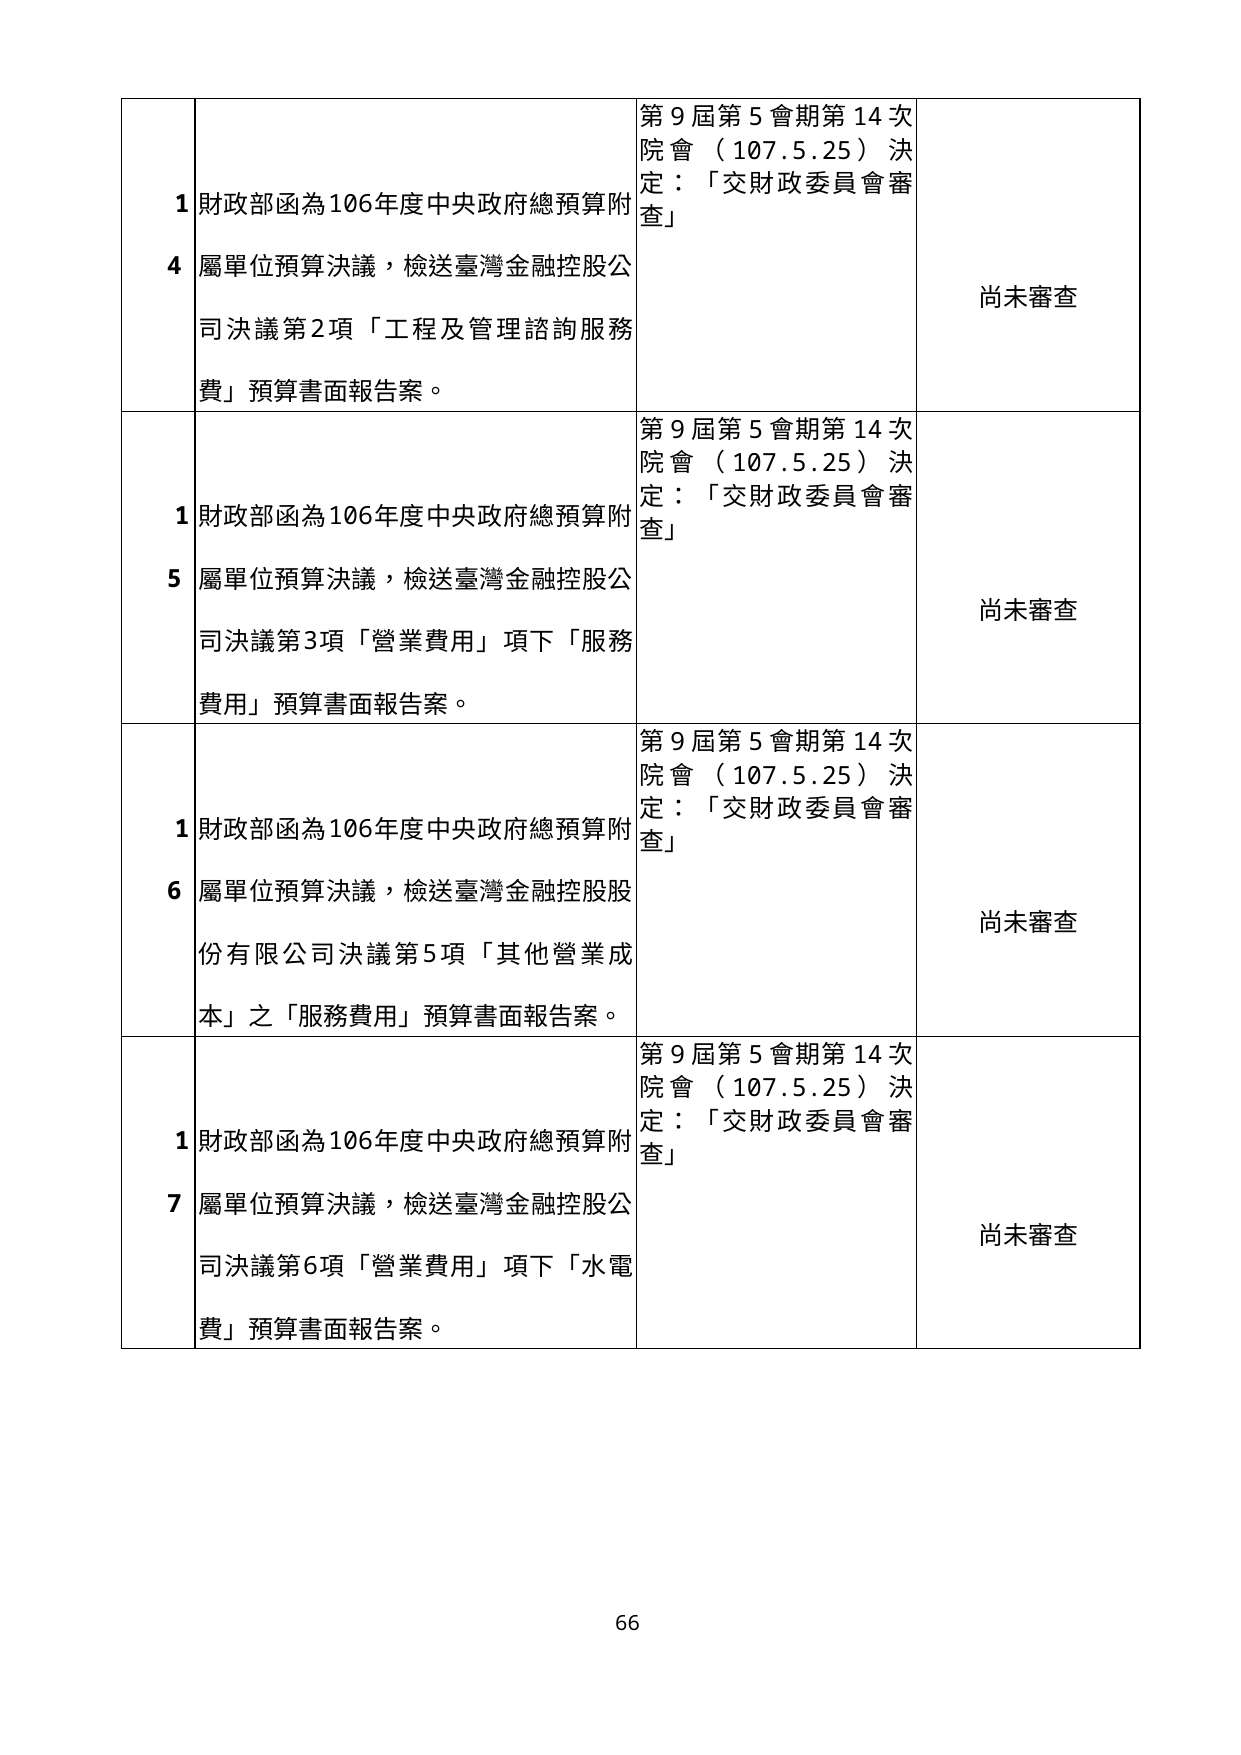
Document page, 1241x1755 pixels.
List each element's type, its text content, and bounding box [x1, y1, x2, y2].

table_cell 財政部函為106年度中央政府總預算附屬單位預算決議，檢送臺灣金融控股公司決議第3項「營業費用」項下「服務費用」預算書面報告案。 [196, 412, 636, 723]
table_cell 財政部函為106年度中央政府總預算附屬單位預算決議，檢送臺灣金融控股股份有限公司決議第5項「其他營業成本」之「服務費用」預算書面報告案。 [196, 724, 636, 1036]
table_cell 第9屆第5會期第14次院會（107.5.25）決定：「交財政委員會審查」 [637, 99, 916, 411]
table_cell [122, 1037, 194, 1348]
table_cell [122, 724, 194, 1036]
table_cell 第9屆第5會期第14次院會（107.5.25）決定：「交財政委員會審查」 [637, 1037, 916, 1348]
table_cell 財政部函為106年度中央政府總預算附屬單位預算決議，檢送臺灣金融控股公司決議第6項「營業費用」項下「水電費」預算書面報告案。 [196, 1037, 636, 1348]
table_cell 財政部函為106年度中央政府總預算附屬單位預算決議，檢送臺灣金融控股公司決議第2項「工程及管理諮詢服務費」預算書面報告案。 [196, 99, 636, 411]
table_cell 第9屆第5會期第14次院會（107.5.25）決定：「交財政委員會審查」 [637, 412, 916, 723]
table_cell 第9屆第5會期第14次院會（107.5.25）決定：「交財政委員會審查」 [637, 724, 916, 1036]
table_cell [122, 412, 194, 723]
table_cell 尚未審查 [917, 412, 1139, 723]
table_cell 尚未審查 [917, 724, 1139, 1036]
table_cell 尚未審查 [917, 1037, 1139, 1348]
table_cell [122, 99, 194, 411]
table_cell 尚未審查 [917, 99, 1139, 411]
